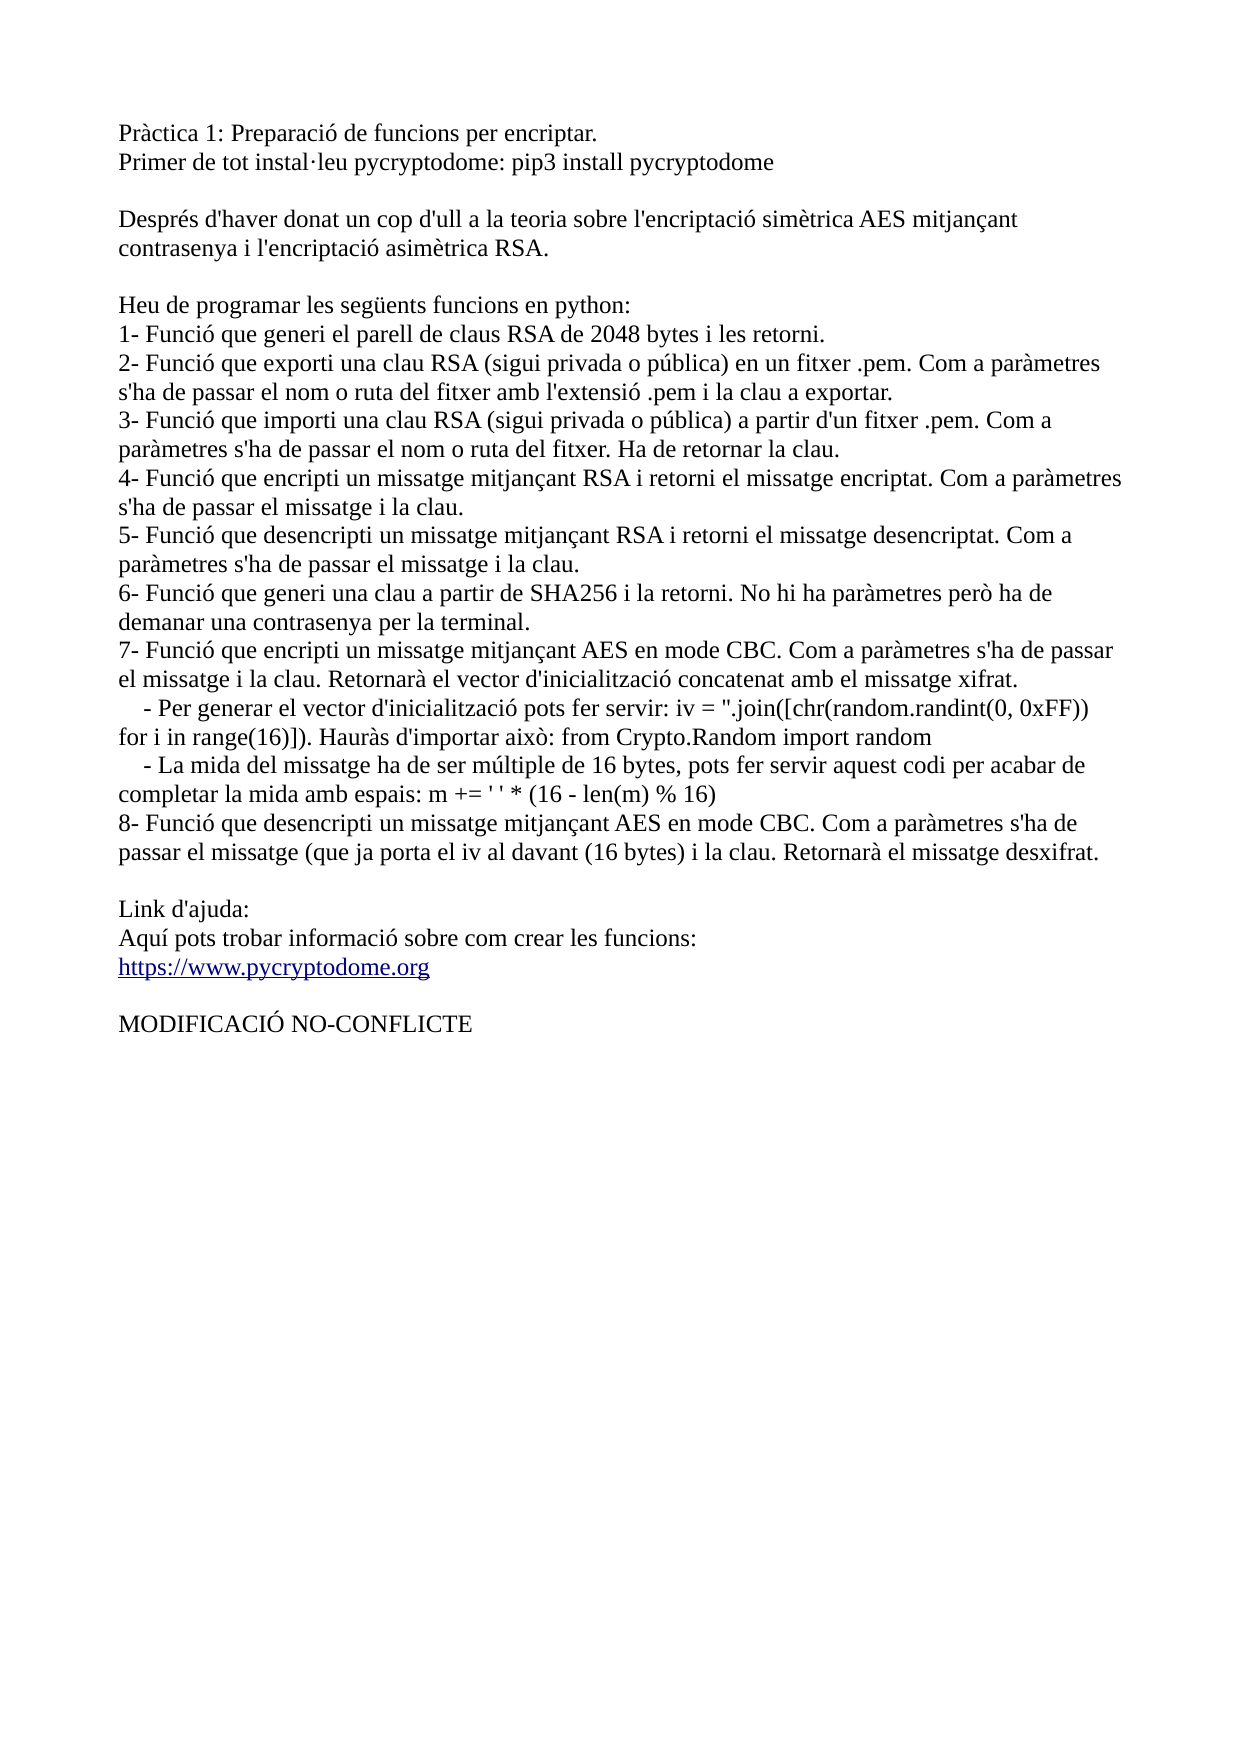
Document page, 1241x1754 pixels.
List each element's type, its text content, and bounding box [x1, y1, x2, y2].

text Aquí pots trobar informació sobre com crear les funcions: [118, 923, 1122, 952]
text Primer de tot instal·leu pycryptodome: pip3 install pycryptodome [118, 147, 1122, 176]
text 3- Funció que importi una clau RSA (sigui privada o pública) a partir d'un fitxer .pem. Com a paràmetres s'ha de passar el nom o ruta del fitxer. Ha de retornar la clau. [118, 406, 1122, 463]
text 8- Funció que desencripti un missatge mitjançant AES en mode CBC. Com a paràmetres s'ha de passar el missatge (que ja porta el iv al davant (16 bytes) i la clau. Retornarà el missatge desxifrat. [118, 808, 1122, 866]
text Pràctica 1: Preparació de funcions per encriptar. [118, 118, 1122, 147]
text Heu de programar les següents funcions en python: [118, 291, 1122, 319]
text 2- Funció que exporti una clau RSA (sigui privada o pública) en un fitxer .pem. Com a paràmetres s'ha de passar el nom o ruta del fitxer amb l'extensió .pem i la clau a exportar. [118, 348, 1122, 406]
text MODIFICACIÓ NO-CONFLICTE [118, 1009, 1122, 1038]
text Link d'ajuda: [118, 894, 1122, 923]
text https://www.pycryptodome.org [118, 952, 1122, 981]
text 6- Funció que generi una clau a partir de SHA256 i la retorni. No hi ha paràmetres però ha de demanar una contrasenya per la terminal. [118, 578, 1122, 636]
text 5- Funció que desencripti un missatge mitjançant RSA i retorni el missatge desencriptat. Com a paràmetres s'ha de passar el missatge i la clau. [118, 521, 1122, 578]
text 4- Funció que encripti un missatge mitjançant RSA i retorni el missatge encriptat. Com a paràmetres s'ha de passar el missatge i la clau. [118, 463, 1122, 521]
text - Per generar el vector d'inicialització pots fer servir: iv = ''.join([chr(random.randint(0, 0xFF)) for i in range(16)]). Hauràs d'importar això: from Crypto.Random import random [118, 693, 1122, 751]
text Després d'haver donat un cop d'ull a la teoria sobre l'encriptació simètrica AES mitjançant contrasenya i l'encriptació asimètrica RSA. [118, 204, 1122, 262]
text 7- Funció que encripti un missatge mitjançant AES en mode CBC. Com a paràmetres s'ha de passar el missatge i la clau. Retornarà el vector d'inicialització concatenat amb el missatge xifrat. [118, 636, 1122, 693]
text - La mida del missatge ha de ser múltiple de 16 bytes, pots fer servir aquest codi per acabar de completar la mida amb espais: m += ' ' * (16 - len(m) % 16) [118, 751, 1122, 808]
text 1- Funció que generi el parell de claus RSA de 2048 bytes i les retorni. [118, 319, 1122, 348]
